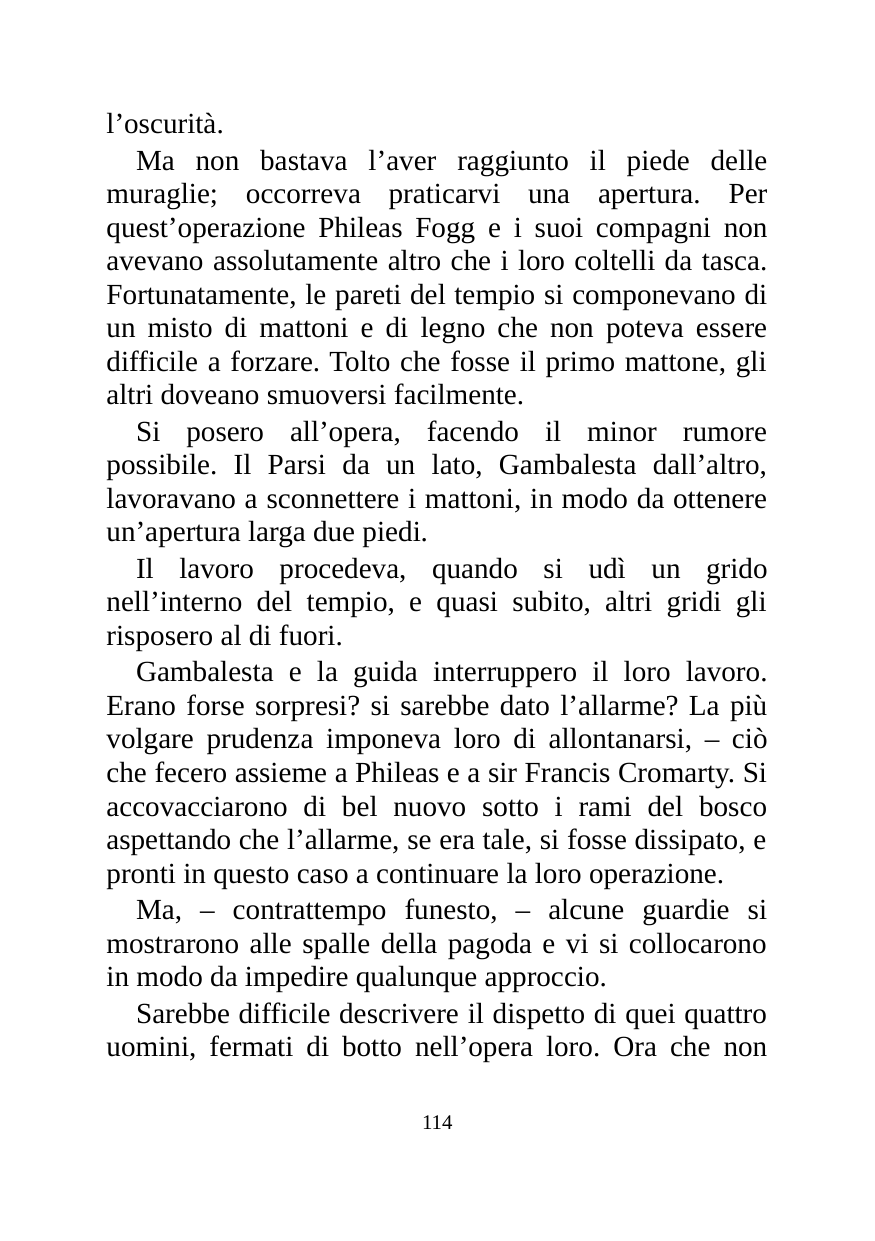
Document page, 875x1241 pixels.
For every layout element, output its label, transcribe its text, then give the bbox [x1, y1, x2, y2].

text Ma, – contrattempo funesto, – alcune guardie si mostrarono alle spalle della pagoda e vi si collocarono in modo da impedire qualunque approccio. [106, 892, 768, 993]
text Sarebbe difficile descrivere il dispetto di quei quattro uomini, fermati di botto nell’opera loro. Ora che non [106, 996, 768, 1063]
text Si posero all’opera, facendo il minor rumore possibile. Il Parsi da un lato, Gambalesta dall’altro, lavoravano a sconnettere i mattoni, in modo da ottenere un’apertura larga due piedi. [106, 414, 768, 548]
text l’oscurità. [106, 106, 768, 140]
text Il lavoro procedeva, quando si udì un grido nell’interno del tempio, e quasi subito, altri gridi gli risposero al di fuori. [106, 551, 768, 652]
text Gambalesta e la guida interruppero il loro lavoro. Erano forse sorpresi? si sarebbe dato l’allarme? La più volgare prudenza imponeva loro di allontanarsi, – ciò che fecero assieme a Phileas e a sir Francis Cromarty. Si accovacciarono di bel nuovo sotto i rami del bosco aspettando che l’allarme, se era tale, si fosse dissipato, e pronti in questo caso a continuare la loro operazione. [106, 654, 768, 889]
text Ma non bastava l’aver raggiunto il piede delle muraglie; occorreva praticarvi una apertura. Per quest’operazione Phileas Fogg e i suoi compagni non avevano assolutamente altro che i loro coltelli da tasca. Fortunatamente, le pareti del tempio si componevano di un misto di mattoni e di legno che non poteva essere difficile a forzare. Tolto che fosse il primo mattone, gli altri doveano smuoversi facilmente. [106, 143, 768, 411]
